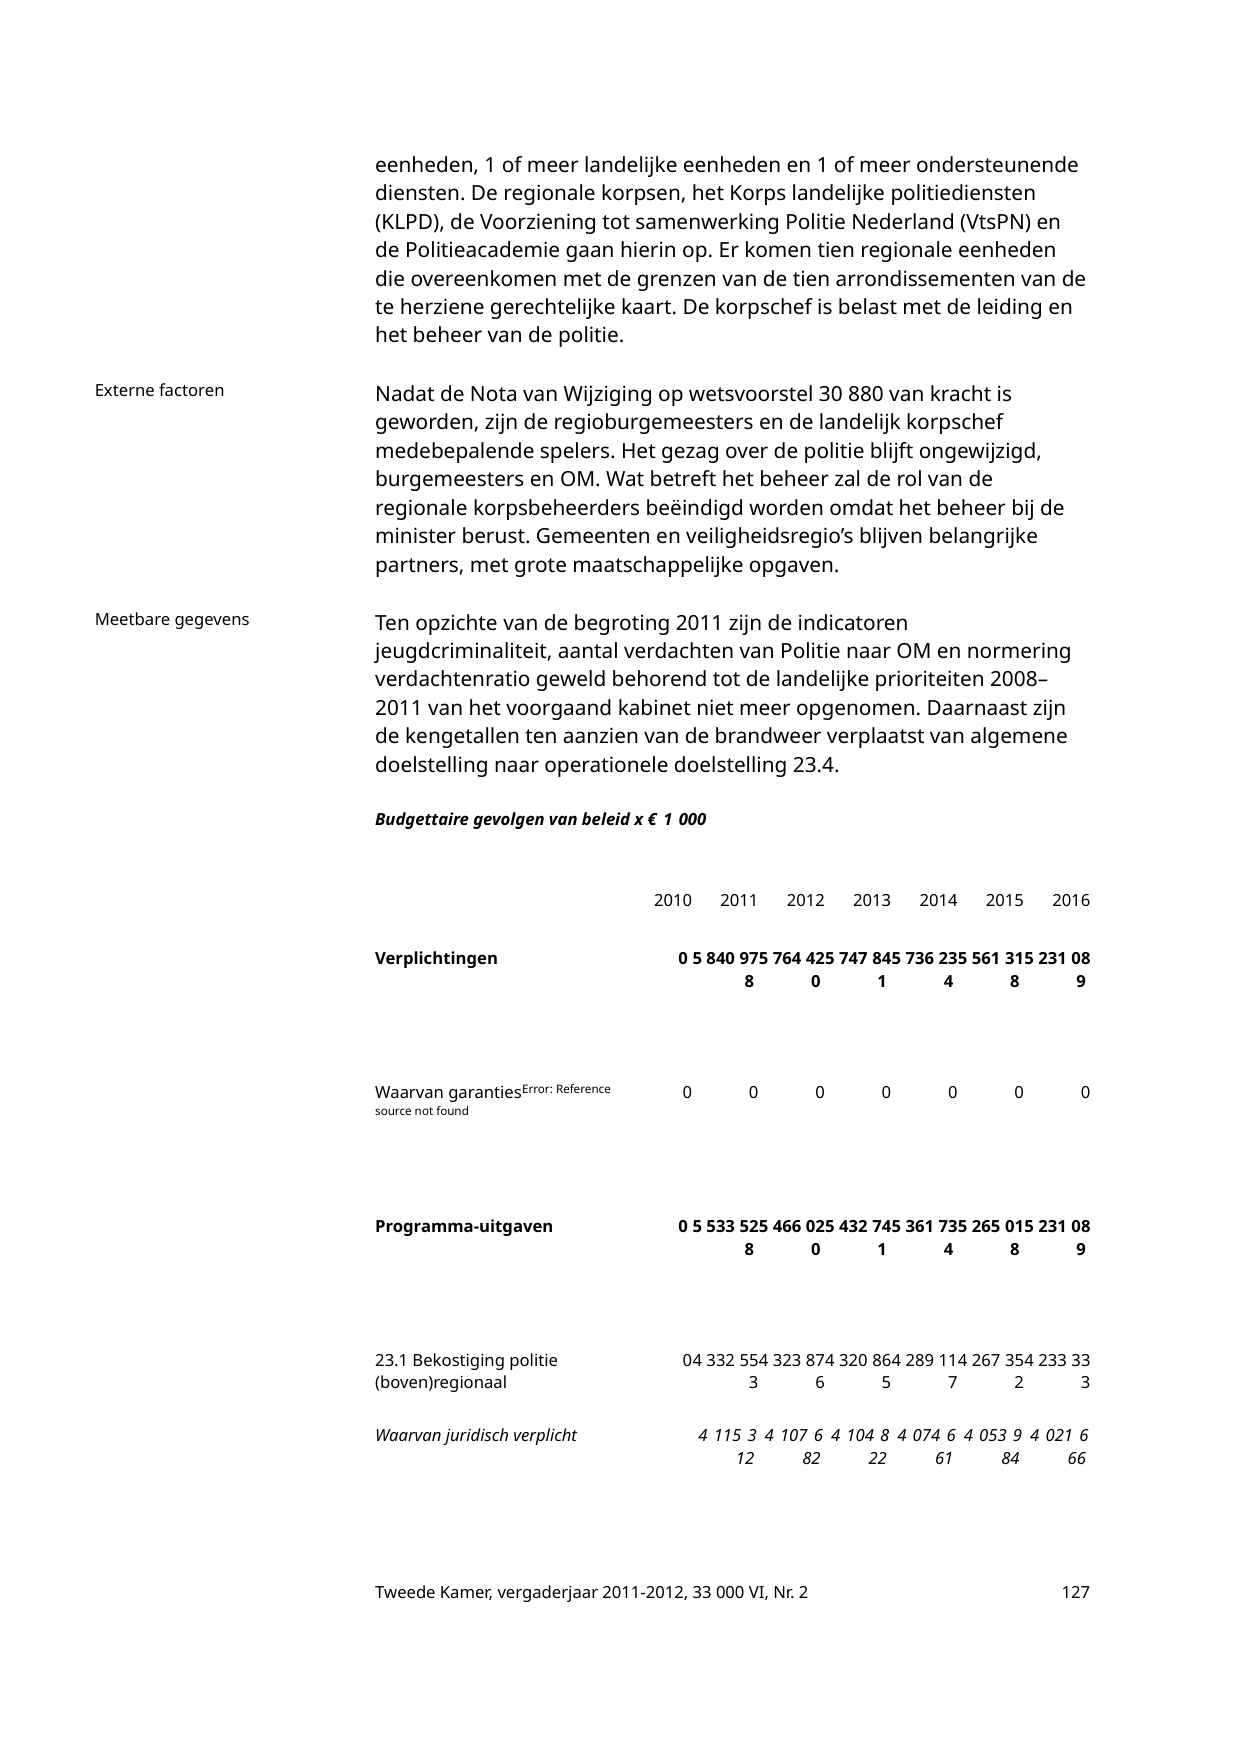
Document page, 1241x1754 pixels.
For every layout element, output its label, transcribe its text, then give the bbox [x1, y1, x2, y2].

table_cell [412, 1290, 626, 1348]
table_cell 0 [626, 1348, 692, 1424]
table_cell 0 [1024, 1081, 1090, 1156]
table_cell [626, 1022, 692, 1081]
table_cell [825, 1156, 891, 1214]
table_cell 5 736 234 [891, 947, 957, 1022]
table_cell 5 533 528 [692, 1215, 758, 1290]
table_cell 5 432 741 [825, 1215, 891, 1290]
table_cell 5 747 841 [825, 947, 891, 1022]
table_cell 4 021 666 [1024, 1424, 1090, 1499]
table_cell [758, 1156, 824, 1214]
table_cell 0 [891, 1081, 957, 1156]
table_cell 4 323 876 [758, 1348, 824, 1424]
table_cell [891, 1156, 957, 1214]
table_cell 4 267 352 [957, 1348, 1024, 1424]
text eenheden, 1 of meer landelijke eenheden en 1 of meer ondersteunende diensten. De regionale korpsen, het Korps landelijke politiediensten (KLPD), de Voorziening tot samenwerking Politie Nederland (VtsPN) en de Politieacademie gaan hierin op. Er komen tien regionale eenheden die overeenkomen met de grenzen van de tien arrondissementen van de te herziene gerechtelijke kaart. De korpschef is belast met de leiding en het beheer van de politie. [375, 150, 1090, 349]
table_header 2011 [692, 888, 758, 947]
table_cell 0 [626, 947, 692, 1022]
table_cell [825, 1290, 891, 1348]
table_cell [1024, 1156, 1090, 1214]
table_cell 4 289 117 [891, 1348, 957, 1424]
table_cell Programma-uitgaven [375, 1215, 626, 1290]
table_cell 4 104 822 [825, 1424, 891, 1499]
table_header 2014 [891, 888, 957, 947]
table_header 2010 [626, 888, 692, 947]
table_cell [626, 1156, 692, 1214]
table_cell Waarvan juridisch verplicht [375, 1424, 626, 1499]
table_header 2016 [1024, 888, 1090, 947]
table_cell [957, 1290, 1024, 1348]
text Meetbare gegevens [94, 608, 328, 630]
table_cell 5 231 089 [1024, 947, 1090, 1022]
table_cell [825, 1022, 891, 1081]
table_cell [375, 1290, 412, 1348]
table_cell [758, 1022, 824, 1081]
text Budgettaire gevolgen van beleid x € 1 000 [375, 808, 1090, 830]
table_cell 0 [825, 1081, 891, 1156]
table_cell 5 561 318 [957, 947, 1024, 1022]
table_cell [891, 1022, 957, 1081]
table_cell 4 107 682 [758, 1424, 824, 1499]
table_cell 5 466 020 [758, 1215, 824, 1290]
text Ten opzichte van de begroting 2011 zijn de indicatoren jeugdcriminaliteit, aantal verdachten van Politie naar OM en normering verdachtenratio geweld behorend tot de landelijke prioriteiten 2008–2011 van het voorgaand kabinet niet meer opgenomen. Daarnaast zijn de kengetallen ten aanzien van de brandweer verplaatst van algemene doelstelling naar operationele doelstelling 23.4. [375, 608, 1090, 778]
table_cell 0 [692, 1081, 758, 1156]
table_cell 5 361 734 [891, 1215, 957, 1290]
text Nadat de Nota van Wijziging op wetsvoorstel 30 880 van kracht is geworden, zijn de regioburgemeesters en de landelijk korpschef medebepalende spelers. Het gezag over de politie blijft ongewijzigd, burgemeesters en OM. Wat betreft het beheer zal de rol van de regionale korpsbeheerders beëindigd worden omdat het beheer bij de minister berust. Gemeenten en veiligheidsregio’s blijven belangrijke partners, met grote maatschappelijke opgaven. [375, 379, 1090, 578]
table_cell Verplichtingen [375, 947, 626, 1022]
table_header 2015 [957, 888, 1024, 947]
table_cell [375, 1156, 412, 1214]
table_cell 0 [758, 1081, 824, 1156]
table_header [375, 888, 412, 947]
table_cell [626, 1290, 692, 1348]
table_cell 4 233 333 [1024, 1348, 1090, 1424]
table_cell Waarvan garanties1 [375, 1081, 626, 1156]
table_cell 0 [626, 1081, 692, 1156]
table_header [412, 888, 626, 947]
table_cell [692, 1290, 758, 1348]
table_cell 4 320 865 [825, 1348, 891, 1424]
table_cell [957, 1156, 1024, 1214]
table_cell [375, 1022, 412, 1081]
table_cell [626, 1424, 692, 1499]
text Externe factoren [94, 379, 328, 402]
table_cell 0 [626, 1215, 692, 1290]
table_cell [692, 1156, 758, 1214]
table_cell 4 115 312 [692, 1424, 758, 1499]
table_cell [412, 1156, 626, 1214]
table_cell 5 231 089 [1024, 1215, 1090, 1290]
table_cell 4 332 553 [692, 1348, 758, 1424]
table_cell 5 840 978 [692, 947, 758, 1022]
table_header 2012 [758, 888, 824, 947]
table_cell [758, 1290, 824, 1348]
table_cell 23.1 Bekostiging politie (boven)regionaal [375, 1348, 626, 1424]
table_cell [412, 1022, 626, 1081]
table_cell 4 074 661 [891, 1424, 957, 1499]
table_cell 4 053 984 [957, 1424, 1024, 1499]
table_cell [891, 1290, 957, 1348]
table_cell [957, 1022, 1024, 1081]
table_cell [1024, 1290, 1090, 1348]
table_cell [1024, 1022, 1090, 1081]
table_cell 5 764 420 [758, 947, 824, 1022]
table_cell 0 [957, 1081, 1024, 1156]
table_header 2013 [825, 888, 891, 947]
table_cell [692, 1022, 758, 1081]
table_cell 5 265 018 [957, 1215, 1024, 1290]
